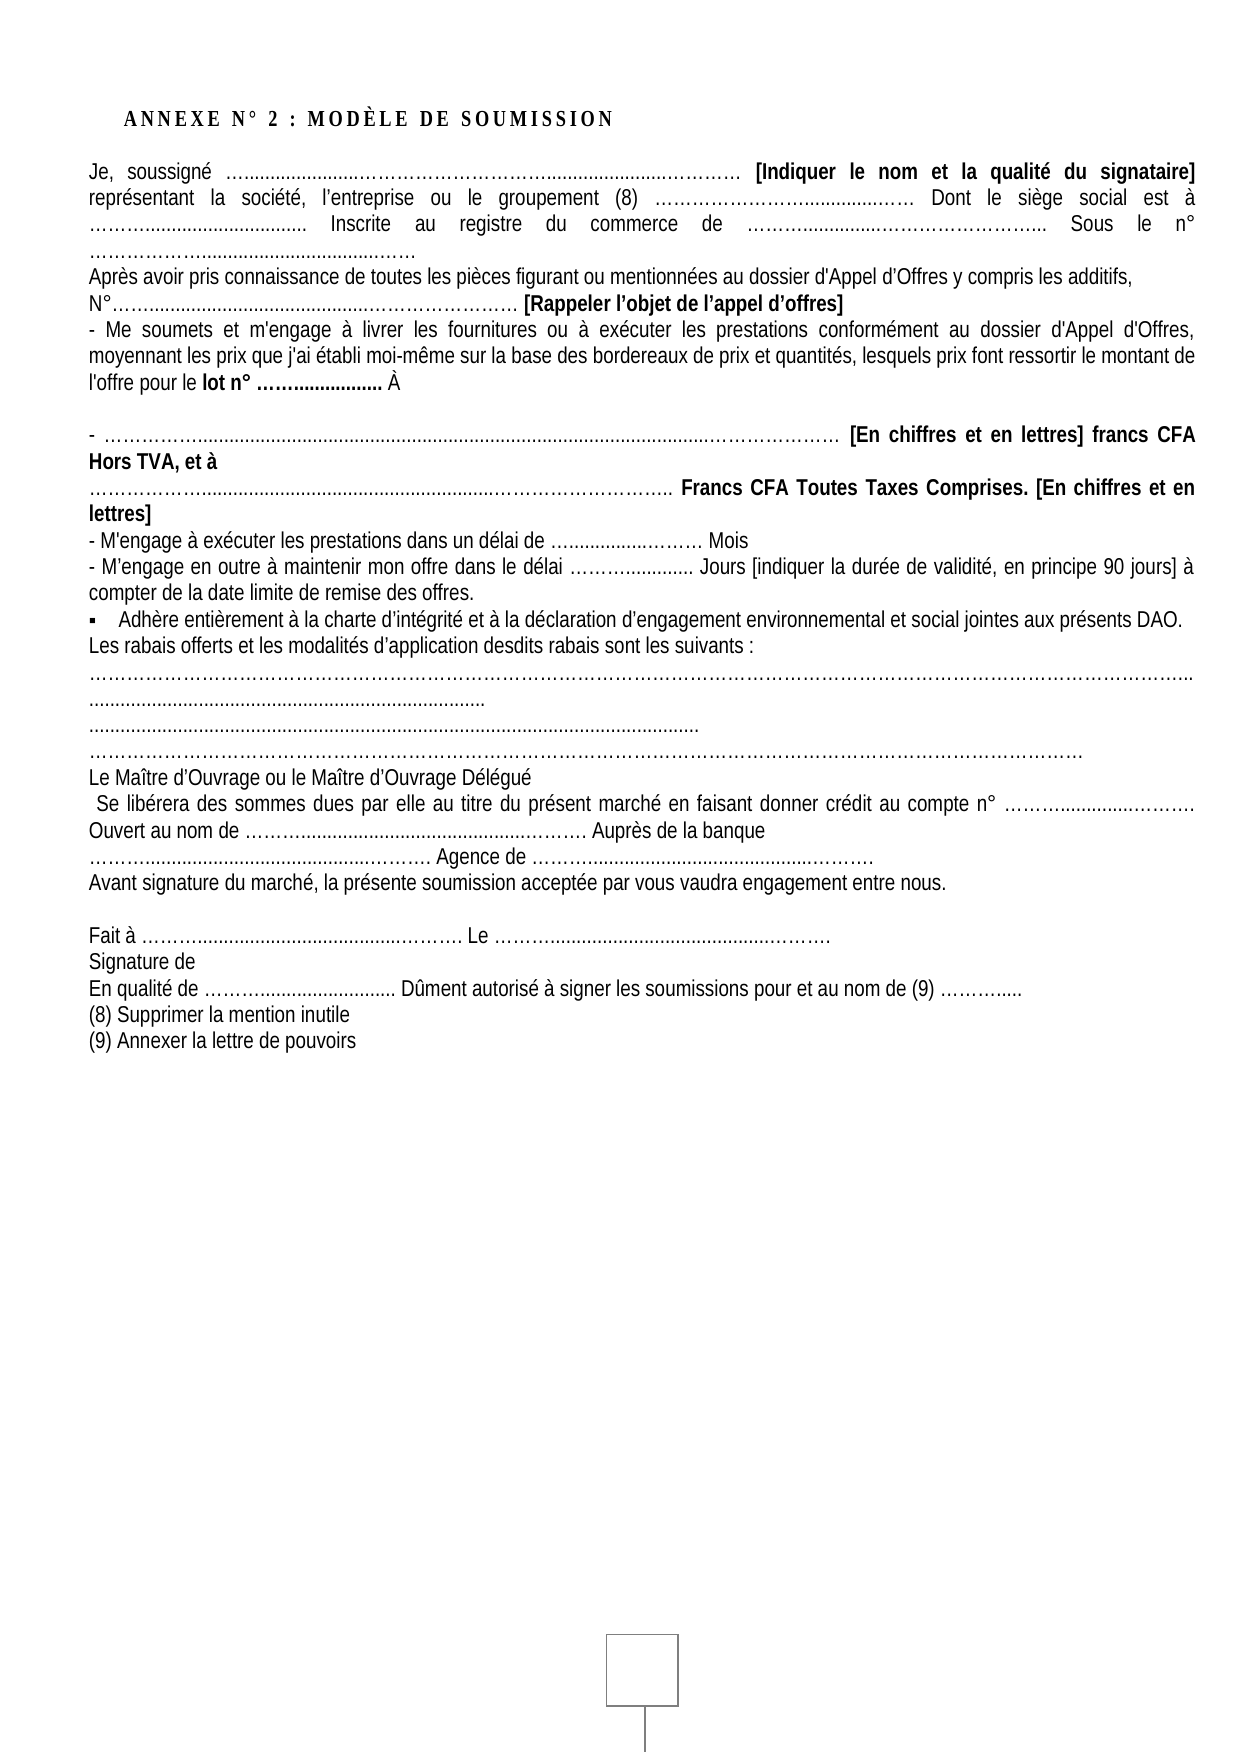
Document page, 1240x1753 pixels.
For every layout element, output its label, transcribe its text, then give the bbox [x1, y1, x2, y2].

list Adhère entièrement à la charte d’intégrité et à la déclaration d’engagement environnemental et social jointes aux présents DAO. [89, 606, 1196, 632]
text ………...........................................………. Agence de ………...........................................………. [89, 843, 1196, 869]
text (9) Annexer la lettre de pouvoirs [89, 1027, 1196, 1054]
text Annexe n° 2 : Modèle de soumission [118, 104, 1240, 131]
text ………………........................................................……………………….. Francs CFA Toutes Taxes Comprises. [En chiffres et en lettres] [89, 474, 1196, 527]
text Le Maître d’Ouvrage ou le Maître d’Ouvrage Délégué [89, 764, 1196, 790]
text (8) Supprimer la mention inutile [89, 1001, 1196, 1027]
text Signature de [89, 948, 1196, 975]
text Avant signature du marché, la présente soumission acceptée par vous vaudra engagement entre nous. [89, 869, 1196, 896]
text - M'engage à exécuter les prestations dans un délai de …...............……… Mois [89, 527, 1196, 553]
text Fait à ……….......................................………. Le ………..........................................………. [89, 922, 1196, 948]
text Se libérera des sommes dues par elle au titre du présent marché en faisant donner crédit au compte n° ………..............………. Ouvert au nom de ………...........................................………. Auprès de la banque [89, 790, 1196, 843]
text …………………………………………………………………………………………………………………………………………………………............................................................................... [89, 658, 1196, 711]
text N°……..........................................…………………… [Rappeler l’objet de l’appel d’offres] [89, 289, 1196, 316]
text - Me soumets et m'engage à livrer les fournitures ou à exécuter les prestations conformément au dossier d'Appel d'Offres, moyennant les prix que j'ai établi moi-même sur la base des bordereaux de prix et quantités, lesquels prix font ressortir le montant de l'offre pour le lot n° ……................. À [89, 316, 1196, 395]
text .....................................................................................................................…………………………………………………………………………………………………………………………………………… [89, 711, 1196, 764]
text Après avoir pris connaissance de toutes les pièces figurant ou mentionnées au dossier d'Appel d’Offres y compris les additifs, [89, 263, 1196, 289]
text - M’engage en outre à maintenir mon offre dans le délai ………............. Jours [indiquer la durée de validité, en principe 90 jours] à compter de la date limite de remise des offres. [89, 553, 1196, 606]
text Je, soussigné …......................………………………….......................………… [Indiquer le nom et la qualité du signataire] représentant la société, l’entreprise ou le groupement (8) ……………………..............…… Dont le siège social est à ………............................... Inscrite au registre du commerce de ………...............……………………... Sous le n° ………………..................................…… [89, 158, 1196, 263]
text - ……………..................................................................................................………………… [En chiffres et en lettres] francs CFA Hors TVA, et à [89, 421, 1196, 474]
text Les rabais offerts et les modalités d’application desdits rabais sont les suivants : [89, 632, 1196, 658]
text En qualité de ……….......................... Dûment autorisé à signer les soumissions pour et au nom de (9) ………..... [89, 975, 1196, 1001]
